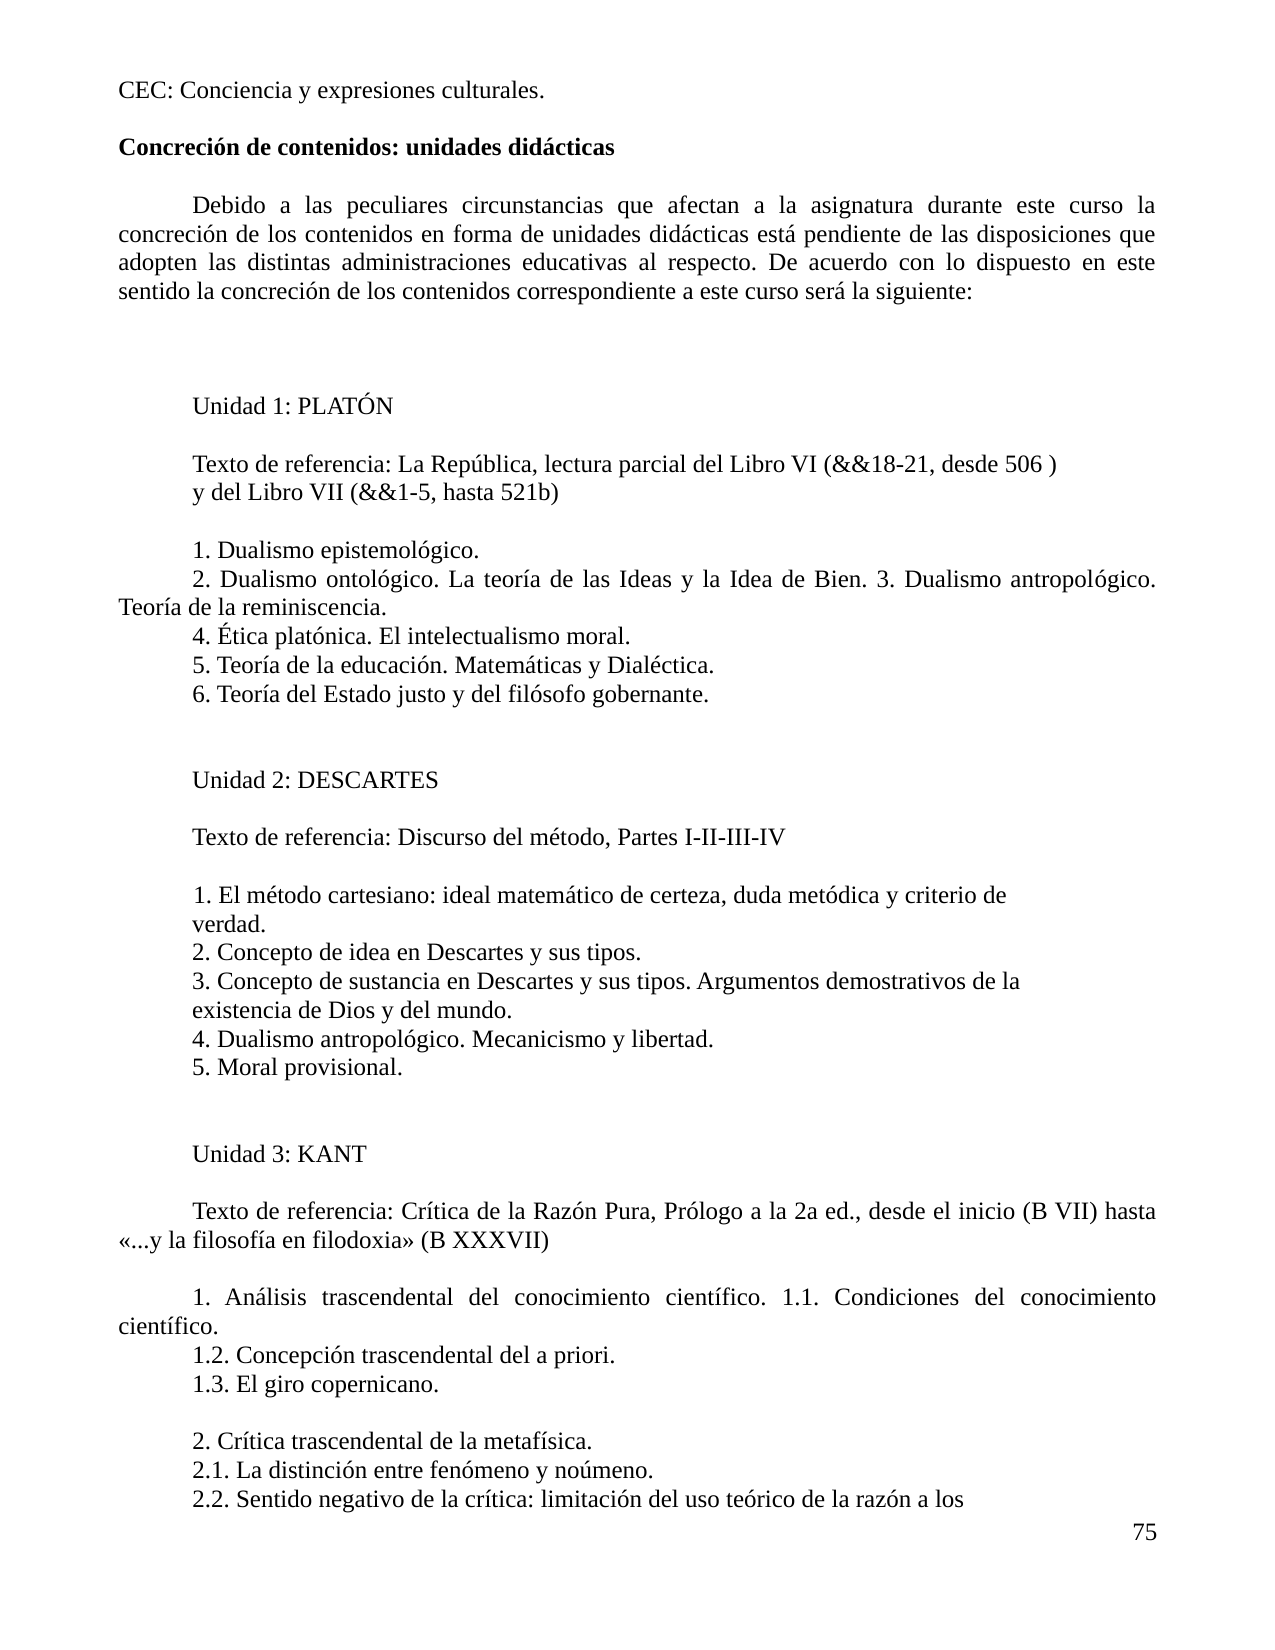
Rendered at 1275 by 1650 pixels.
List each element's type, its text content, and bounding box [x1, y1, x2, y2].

text 1. Análisis trascendental del conocimiento científico. 1.1. Condiciones del conocimiento científico. [118, 1282, 1157, 1340]
list 3. Concepto de sustancia en Descartes y sus tipos. Argumentos demostrativos de la [162, 966, 1157, 995]
text CEC: Conciencia y expresiones culturales. [118, 75, 1157, 104]
text 5. Teoría de la educación. Matemáticas y Dialéctica. [118, 650, 1157, 679]
text Texto de referencia: La República, lectura parcial del Libro VI (&&18-21, desde 506 ) [118, 449, 1157, 477]
list existencia de Dios y del mundo. [162, 995, 1157, 1024]
list Unidad 3: KANT [162, 1139, 1157, 1167]
text Texto de referencia: Crítica de la Razón Pura, Prólogo a la 2a ed., desde el inicio (B VII) hasta «...y la filosofía en filodoxia» (B XXXVII) [118, 1196, 1157, 1254]
text 6. Teoría del Estado justo y del filósofo gobernante. [118, 679, 1157, 707]
text 1.2. Concepción trascendental del a priori. [118, 1340, 1157, 1369]
text Unidad 1: PLATÓN [118, 391, 1157, 420]
list 5. Moral provisional. [162, 1052, 1157, 1081]
text Concreción de contenidos: unidades didácticas [118, 132, 1157, 161]
text 2. Crítica trascendental de la metafísica. [118, 1426, 1157, 1455]
text 1. El método cartesiano: ideal matemático de certeza, duda metódica y criterio de [118, 880, 1157, 909]
list Unidad 2: DESCARTES [162, 765, 1157, 794]
list Texto de referencia: Discurso del método, Partes I-II-III-IV [162, 822, 1157, 851]
text 1.3. El giro copernicano. [118, 1369, 1157, 1397]
text 1. Dualismo epistemológico. [118, 535, 1157, 564]
list 2. Concepto de idea en Descartes y sus tipos. [162, 937, 1157, 966]
text 4. Ética platónica. El intelectualismo moral. [118, 621, 1157, 650]
text Debido a las peculiares circunstancias que afectan a la asignatura durante este curso la concreción de los contenidos en forma de unidades didácticas está pendiente de las disposiciones que adopten las distintas administraciones educativas al respecto. De acuerdo con lo dispuesto en este sentido la concreción de los contenidos correspondiente a este curso será la siguiente: [118, 190, 1157, 305]
text y del Libro VII (&&1-5, hasta 521b) [118, 477, 1157, 506]
text 2.2. Sentido negativo de la crítica: limitación del uso teórico de la razón a los [118, 1484, 1157, 1512]
text 2. Dualismo ontológico. La teoría de las Ideas y la Idea de Bien. 3. Dualismo antropológico. Teoría de la reminiscencia. [118, 564, 1157, 621]
text 2.1. La distinción entre fenómeno y noúmeno. [118, 1455, 1157, 1484]
list verdad. [162, 909, 1157, 937]
list 4. Dualismo antropológico. Mecanicismo y libertad. [162, 1024, 1157, 1052]
